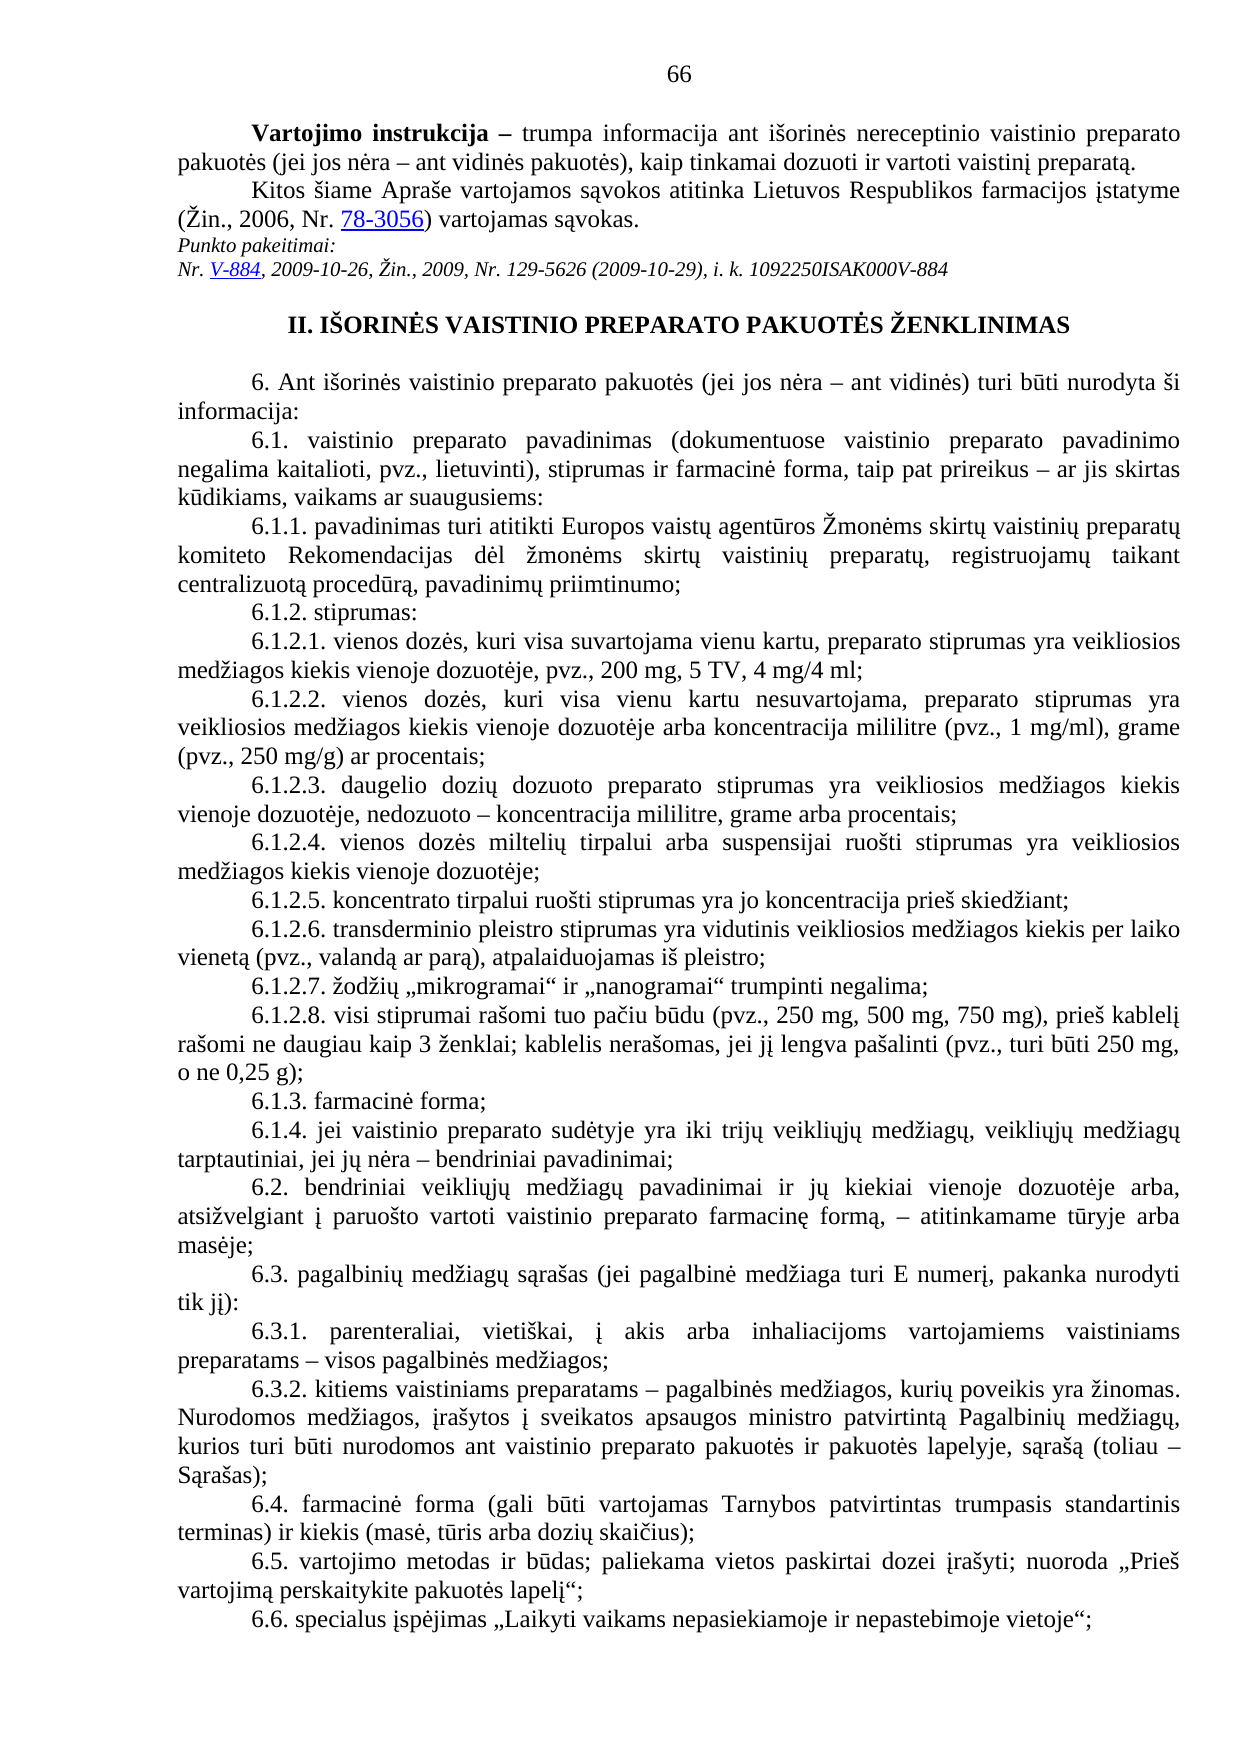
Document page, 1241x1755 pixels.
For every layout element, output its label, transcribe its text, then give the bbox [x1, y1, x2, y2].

text Punkto pakeitimai: [177, 233, 1181, 257]
text 6.1.2.3. daugelio dozių dozuoto preparato stiprumas yra veikliosios medžiagos kiekis vienoje dozuotėje, nedozuoto – koncentracija mililitre, grame arba procentais; [177, 770, 1181, 827]
text Vartojimo instrukcija – trumpa informacija ant išorinės nereceptinio vaistinio preparato pakuotės (jei jos nėra – ant vidinės pakuotės), kaip tinkamai dozuoti ir vartoti vaistinį preparatą. [177, 118, 1181, 176]
text 6.1.2.1. vienos dozės, kuri visa suvartojama vienu kartu, preparato stiprumas yra veikliosios medžiagos kiekis vienoje dozuotėje, pvz., 200 mg, 5 TV, 4 mg/4 ml; [177, 626, 1181, 684]
text 6.1. vaistinio preparato pavadinimas (dokumentuose vaistinio preparato pavadinimo negalima kaitalioti, pvz., lietuvinti), stiprumas ir farmacinė forma, taip pat prireikus – ar jis skirtas kūdikiams, vaikams ar suaugusiems: [177, 425, 1181, 511]
text 6.1.2.4. vienos dozės miltelių tirpalui arba suspensijai ruošti stiprumas yra veikliosios medžiagos kiekis vienoje dozuotėje; [177, 827, 1181, 885]
text 6.1.2.5. koncentrato tirpalui ruošti stiprumas yra jo koncentracija prieš skiedžiant; [177, 885, 1181, 914]
text 6.6. specialus įspėjimas „Laikyti vaikams nepasiekiamoje ir nepastebimoje vietoje“; [177, 1604, 1181, 1632]
text 6.4. farmacinė forma (gali būti vartojamas Tarnybos patvirtintas trumpasis standartinis terminas) ir kiekis (masė, tūris arba dozių skaičius); [177, 1489, 1181, 1546]
text 6.3.1. parenteraliai, vietiškai, į akis arba inhaliacijoms vartojamiems vaistiniams preparatams – visos pagalbinės medžiagos; [177, 1316, 1181, 1374]
text 6.1.2.8. visi stiprumai rašomi tuo pačiu būdu (pvz., 250 mg, 500 mg, 750 mg), prieš kablelį rašomi ne daugiau kaip 3 ženklai; kablelis nerašomas, jei jį lengva pašalinti (pvz., turi būti 250 mg, o ne 0,25 g); [177, 1000, 1181, 1086]
text 6.1.2.6. transderminio pleistro stiprumas yra vidutinis veikliosios medžiagos kiekis per laiko vienetą (pvz., valandą ar parą), atpalaiduojamas iš pleistro; [177, 914, 1181, 971]
text 6.1.1. pavadinimas turi atitikti Europos vaistų agentūros Žmonėms skirtų vaistinių preparatų komiteto Rekomendacijas dėl žmonėms skirtų vaistinių preparatų, registruojamų taikant centralizuotą procedūrą, pavadinimų priimtinumo; [177, 511, 1181, 597]
text II. IŠORINĖS VAISTINIO PREPARATO PAKUOTĖS ŽENKLINIMAS [177, 310, 1181, 339]
text 6.1.4. jei vaistinio preparato sudėtyje yra iki trijų veikliųjų medžiagų, veikliųjų medžiagų tarptautiniai, jei jų nėra – bendriniai pavadinimai; [177, 1115, 1181, 1172]
text 6.3. pagalbinių medžiagų sąrašas (jei pagalbinė medžiaga turi E numerį, pakanka nurodyti tik jį): [177, 1259, 1181, 1316]
text Nr. V-884, 2009-10-26, Žin., 2009, Nr. 129-5626 (2009-10-29), i. k. 1092250ISAK000V-884 [177, 257, 1181, 281]
text 6.1.3. farmacinė forma; [177, 1086, 1181, 1115]
text Kitos šiame Apraše vartojamos sąvokos atitinka Lietuvos Respublikos farmacijos įstatyme (Žin., 2006, Nr. 78-3056) vartojamas sąvokas. [177, 176, 1181, 233]
text 6.1.2. stiprumas: [177, 597, 1181, 626]
text 6.1.2.7. žodžių „mikrogramai“ ir „nanogramai“ trumpinti negalima; [177, 971, 1181, 1000]
text 6.1.2.2. vienos dozės, kuri visa vienu kartu nesuvartojama, preparato stiprumas yra veikliosios medžiagos kiekis vienoje dozuotėje arba koncentracija mililitre (pvz., 1 mg/ml), grame (pvz., 250 mg/g) ar procentais; [177, 684, 1181, 770]
text 6.5. vartojimo metodas ir būdas; paliekama vietos paskirtai dozei įrašyti; nuoroda „Prieš vartojimą perskaitykite pakuotės lapelį“; [177, 1546, 1181, 1604]
text 6.2. bendriniai veikliųjų medžiagų pavadinimai ir jų kiekiai vienoje dozuotėje arba, atsižvelgiant į paruošto vartoti vaistinio preparato farmacinę formą, – atitinkamame tūryje arba masėje; [177, 1172, 1181, 1259]
text 6.3.2. kitiems vaistiniams preparatams – pagalbinės medžiagos, kurių poveikis yra žinomas. Nurodomos medžiagos, įrašytos į sveikatos apsaugos ministro patvirtintą Pagalbinių medžiagų, kurios turi būti nurodomos ant vaistinio preparato pakuotės ir pakuotės lapelyje, sąrašą (toliau – Sąrašas); [177, 1374, 1181, 1489]
text 6. Ant išorinės vaistinio preparato pakuotės (jei jos nėra – ant vidinės) turi būti nurodyta ši informacija: [177, 367, 1181, 425]
